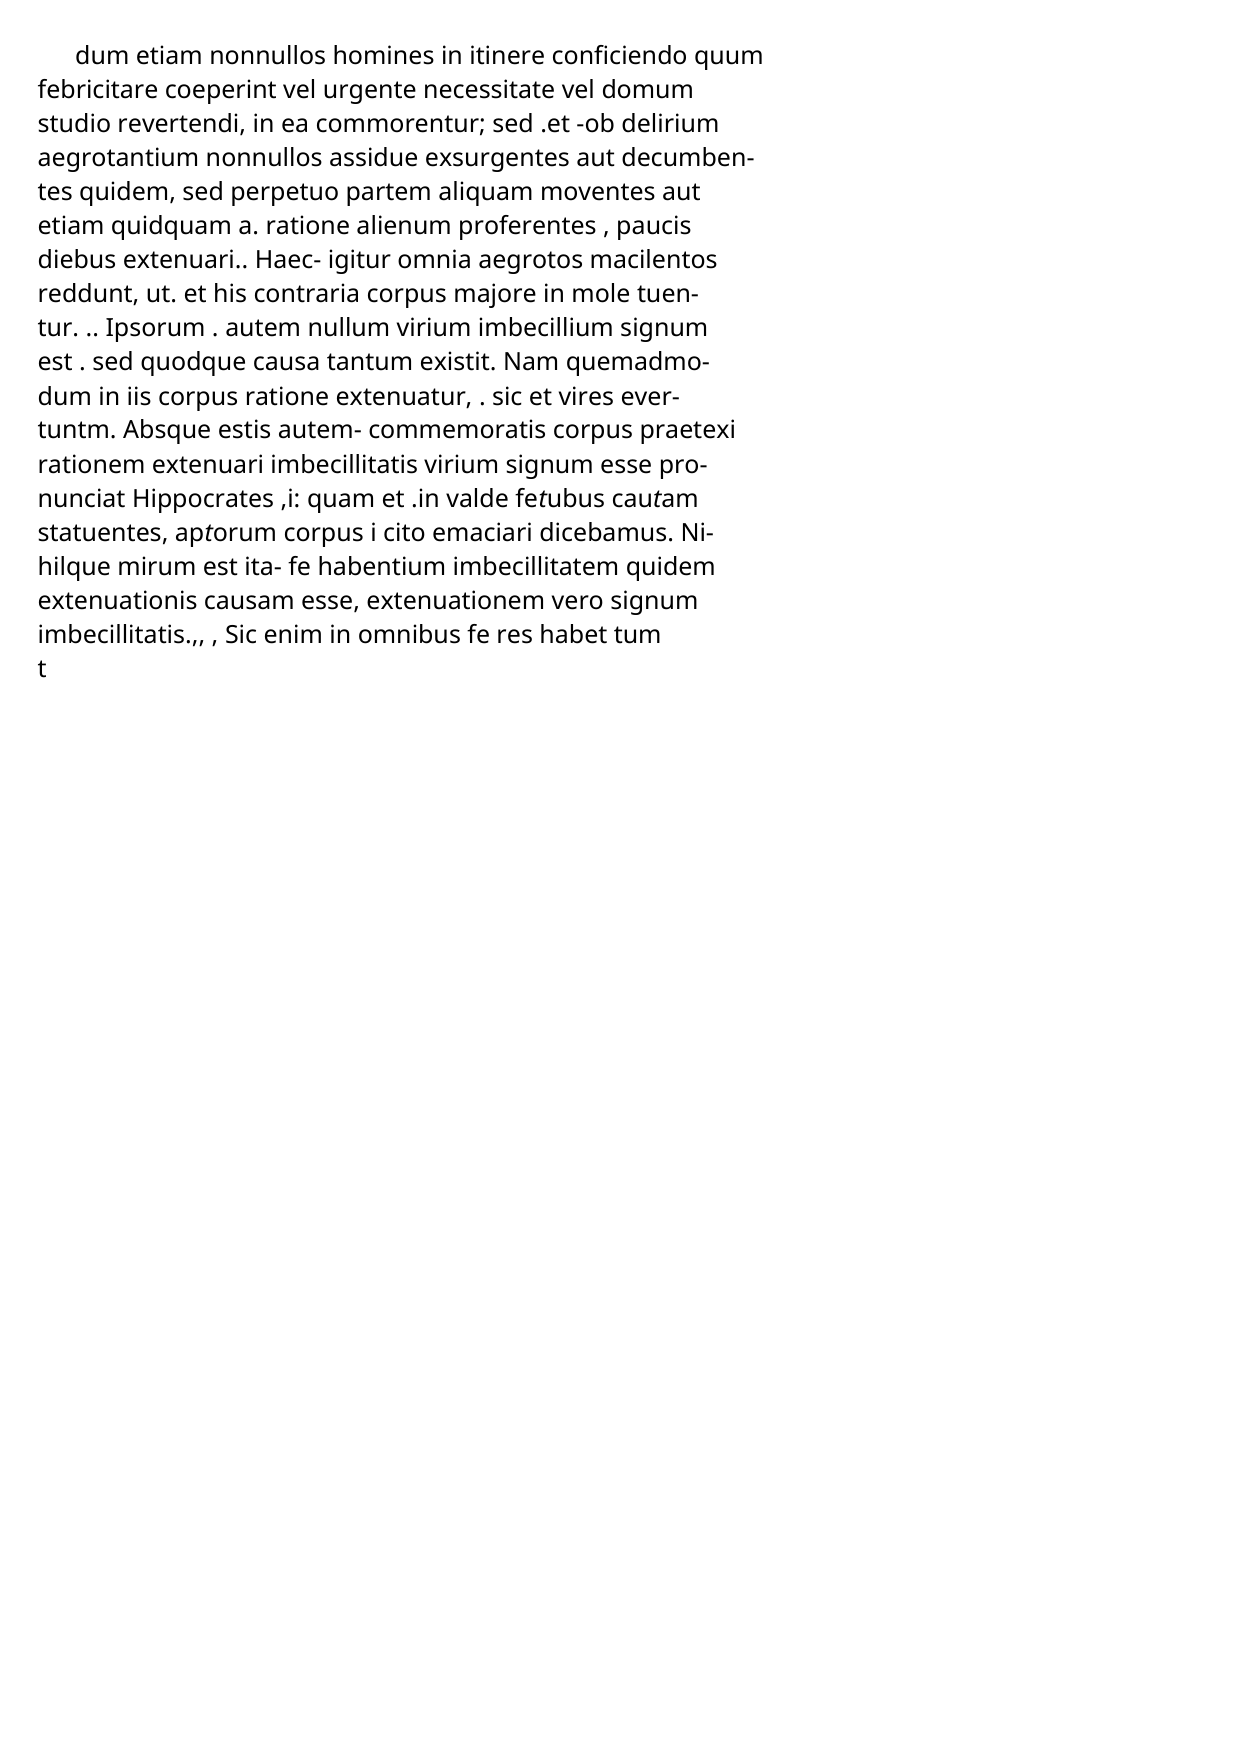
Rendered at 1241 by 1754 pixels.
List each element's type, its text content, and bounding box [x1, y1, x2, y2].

text dum etiam nonnullos homines in itinere conficiendo quum febricitare coeperint vel urgente necessitate vel domum studio revertendi, in ea commorentur; sed .et -ob delirium aegrotantium nonnullos assidue exsurgentes aut decumben- tes quidem, sed perpetuo partem aliquam moventes aut etiam quidquam a. ratione alienum proferentes , paucis diebus extenuari.. Haec- igitur omnia aegrotos macilentos reddunt, ut. et his contraria corpus majore in mole tuen- tur. .. Ipsorum . autem nullum virium imbecillium signum est . sed quodque causa tantum existit. Nam quemadmo- dum in iis corpus ratione extenuatur, . sic et vires ever- tuntm. Absque estis autem- commemoratis corpus praetexi rationem extenuari imbecillitatis virium signum esse pro- nunciat Hippocrates ,i: quam et .in valde fetubus cautam statuentes, aptorum corpus i cito emaciari dicebamus. Ni- hilque mirum est ita- fe habentium imbecillitatem quidem extenuationis causam esse, extenuationem vero signum imbecillitatis.,, , Sic enim in omnibus fe res habet tum t [37, 37, 1203, 685]
